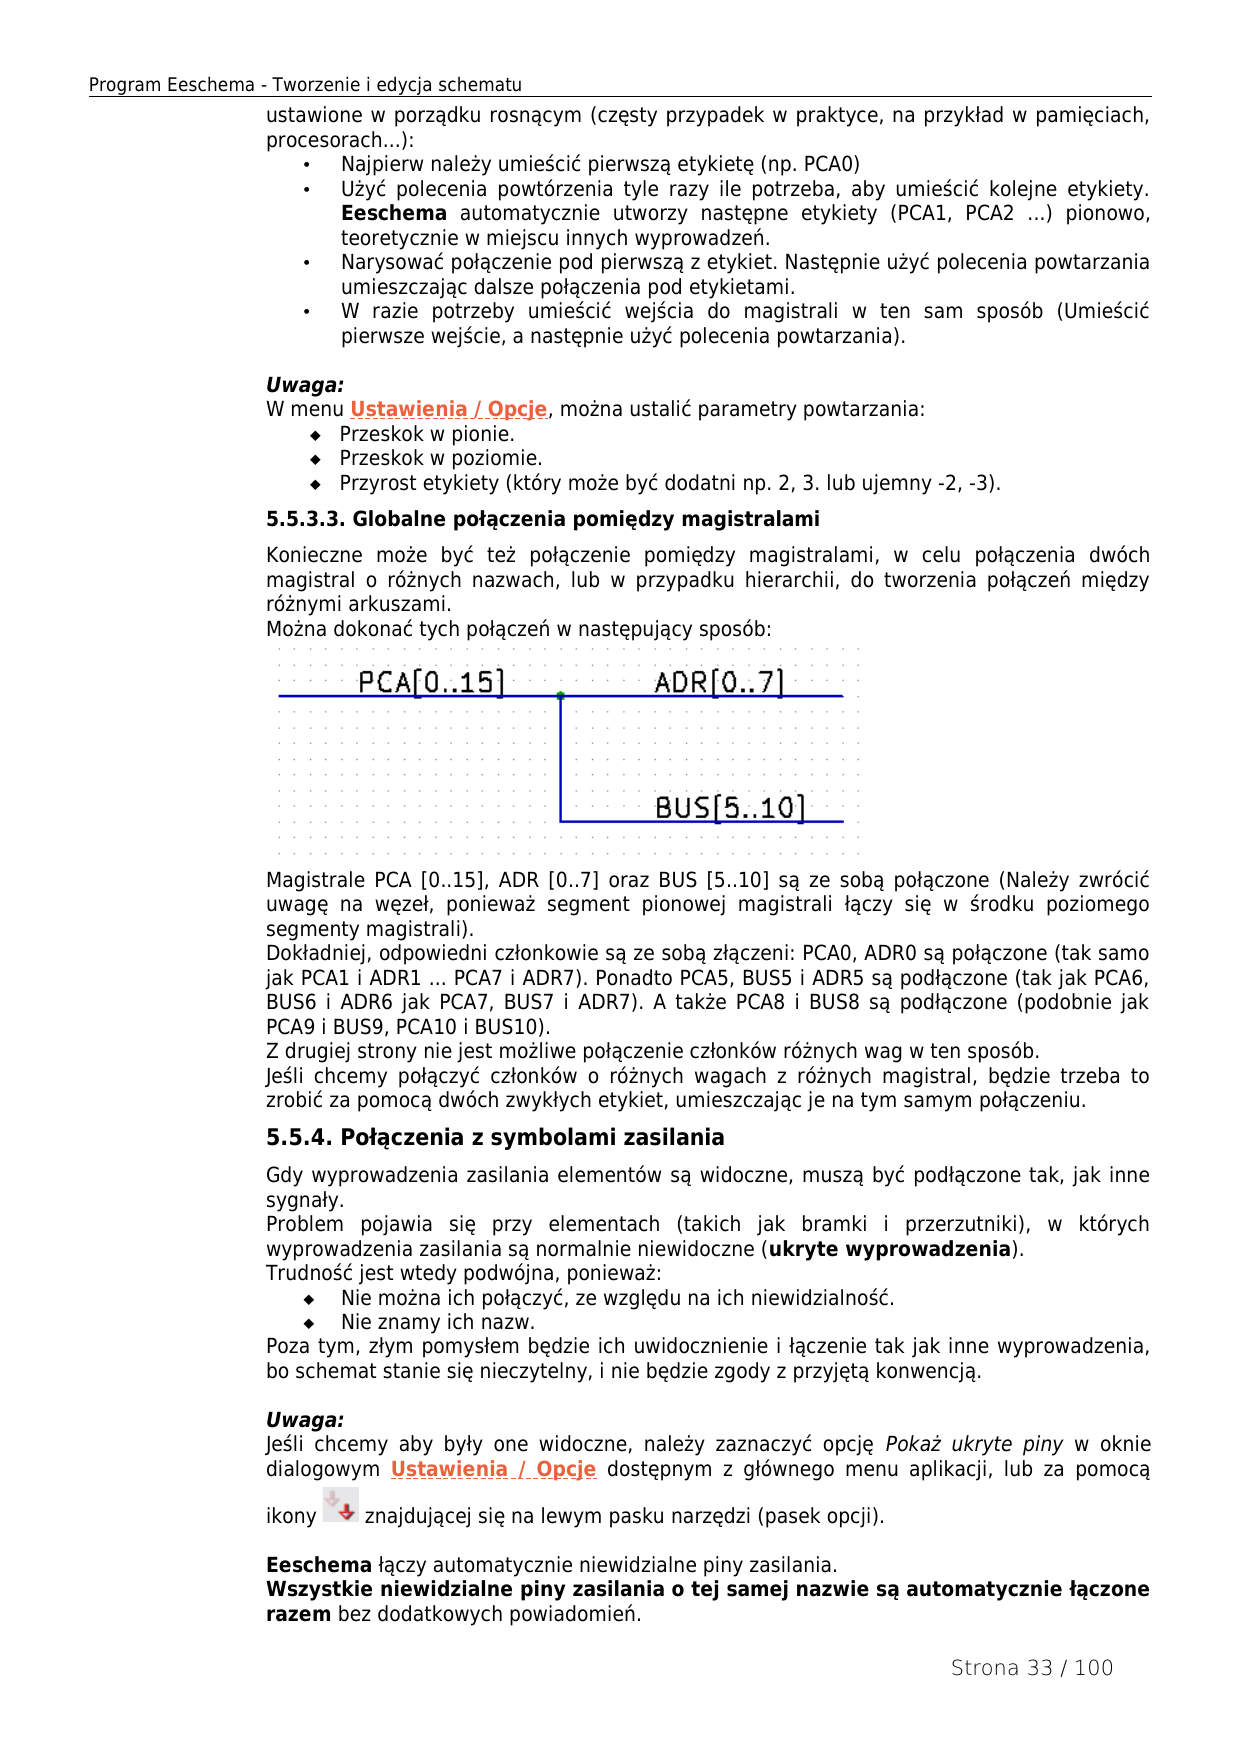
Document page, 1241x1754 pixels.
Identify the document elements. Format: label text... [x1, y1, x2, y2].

list Przeskok w poziomie. [310, 446, 1152, 471]
list Przeskok w pionie. [310, 422, 1152, 446]
text Uwaga: [266, 373, 1152, 397]
text Poza tym, złym pomysłem będzie ich uwidocznienie i łączenie tak jak inne wyprowadzenia, bo schemat stanie się nieczytelny, i nie będzie zgody z przyjętą konwencją. [266, 1334, 1152, 1383]
text Magistrale PCA [0..15], ADR [0..7] oraz BUS [5..10] są ze sobą połączone (Należy zwrócić uwagę na węzeł, ponieważ segment pionowej magistrali łączy się w środku poziomego segmenty magistrali). [266, 868, 1152, 941]
list Narysować połączenie pod pierwszą z etykiet. Następnie użyć polecenia powtarzania umieszczając dalsze połączenia pod etykietami. [303, 250, 1152, 299]
text Uwaga: [266, 1408, 1152, 1432]
list W razie potrzeby umieścić wejścia do magistrali w ten sam sposób (Umieścić pierwsze wejście, a następnie użyć polecenia powtarzania). [303, 299, 1152, 348]
subtitle Globalne połączenia pomiędzy magistralami [266, 507, 1152, 531]
text Jeśli chcemy aby były one widoczne, należy zaznaczyć opcję Pokaż ukryte piny w oknie dialogowym Ustawienia / Opcje dostępnym z głównego menu aplikacji, lub za pomocą ikony znajdującej się na lewym pasku narzędzi (pasek opcji). [266, 1432, 1152, 1528]
list Przyrost etykiety (który może być dodatni np. 2, 3. lub ujemny -2, -3). [310, 471, 1152, 495]
text Dokładniej, odpowiedni członkowie są ze sobą złączeni: PCA0, ADR0 są połączone (tak samo jak PCA1 i ADR1 ... PCA7 i ADR7). Ponadto PCA5, BUS5 i ADR5 są podłączone (tak jak PCA6, BUS6 i ADR6 jak PCA7, BUS7 i ADR7). A także PCA8 i BUS8 są podłączone (podobnie jak PCA9 i BUS9, PCA10 i BUS10). [266, 941, 1152, 1039]
picture [265, 646, 864, 862]
text Trudność jest wtedy podwójna, ponieważ: [266, 1261, 1152, 1286]
text Eeschema łączy automatycznie niewidzialne piny zasilania. [266, 1552, 1152, 1577]
text Można dokonać tych połączeń w następujący sposób: [266, 616, 1152, 641]
list Nie znamy ich nazw. [303, 1310, 1152, 1334]
text Wszystkie niewidzialne piny zasilania o tej samej nazwie są automatycznie łączone razem bez dodatkowych powiadomień. [266, 1577, 1152, 1626]
text Jeśli chcemy połączyć członków o różnych wagach z różnych magistral, będzie trzeba to zrobić za pomocą dwóch zwykłych etykiet, umieszczając je na tym samym połączeniu. [266, 1064, 1152, 1113]
text W menu Ustawienia / Opcje, można ustalić parametry powtarzania: [266, 397, 1152, 422]
list Najpierw należy umieścić pierwszą etykietę (np. PCA0) [303, 152, 1152, 177]
picture [322, 1487, 359, 1522]
text Gdy wyprowadzenia zasilania elementów są widoczne, muszą być podłączone tak, jak inne sygnały. [266, 1163, 1152, 1212]
list Nie można ich połączyć, ze względu na ich niewidzialność. [303, 1286, 1152, 1310]
text Problem pojawia się przy elementach (takich jak bramki i przerzutniki), w których wyprowadzenia zasilania są normalnie niewidoczne (ukryte wyprowadzenia). [266, 1212, 1152, 1261]
text ustawione w porządku rosnącym (częsty przypadek w praktyce, na przykład w pamięciach, procesorach...): [266, 103, 1152, 152]
list Użyć polecenia powtórzenia tyle razy ile potrzeba, aby umieścić kolejne etykiety. Eeschema automatycznie utworzy następne etykiety (PCA1, PCA2 ...) pionowo, teoretycznie w miejscu innych wyprowadzeń. [303, 177, 1152, 250]
subtitle Połączenia z symbolami zasilania [266, 1124, 1152, 1151]
text Konieczne może być też połączenie pomiędzy magistralami, w celu połączenia dwóch magistral o różnych nazwach, lub w przypadku hierarchii, do tworzenia połączeń między różnymi arkuszami. [266, 543, 1152, 616]
text Z drugiej strony nie jest możliwe połączenie członków różnych wag w ten sposób. [266, 1039, 1152, 1064]
